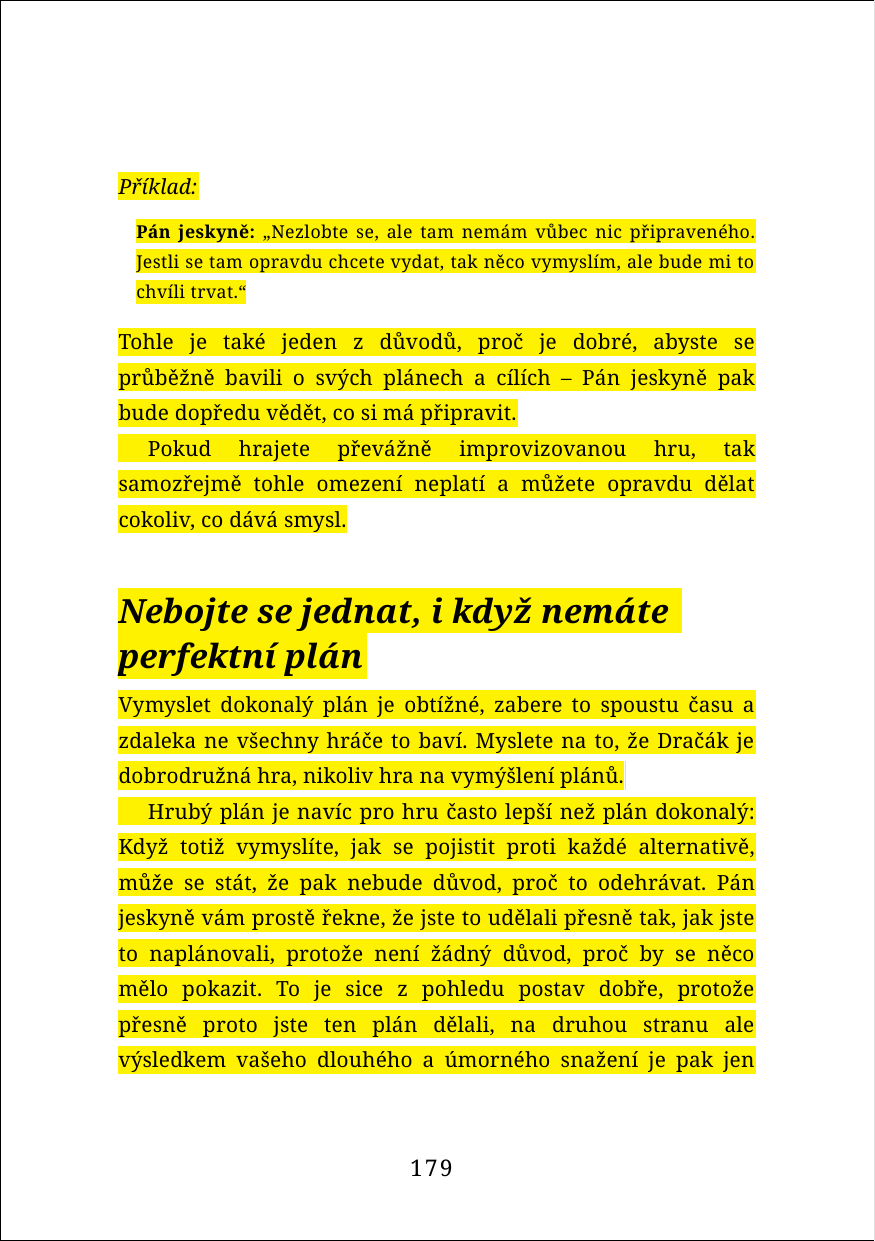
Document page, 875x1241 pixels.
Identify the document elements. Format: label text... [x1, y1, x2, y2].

text Příklad: [118, 172, 756, 200]
text Tohle je také jeden z důvodů, proč je dobré, abyste se průběžně bavili o svých plánech a cílích – Pán jeskyně pak bude dopředu vědět, co si má připravit. Pokud hrajete převážně improvizovanou hru, tak samozřejmě tohle omezení neplatí a můžete opravdu dělat cokoliv, co dává smysl. [118, 327, 756, 533]
text Vymyslet dokonalý plán je obtížné, zabere to spoustu času a zdaleka ne všechny hráče to baví. Myslete na to, že Dračák je dobrodružná hra, nikoliv hra na vymýšlení plánů. Hrubý plán je navíc pro hru často lepší než plán dokonalý: Když totiž vymyslíte, jak se pojistit proti každé alternativě, může se stát, že pak nebude důvod, proč to odehrávat. Pán jeskyně vám prostě řekne, že jste to udělali přesně tak, jak jste to naplánovali, protože není žádný důvod, proč by se něco mělo pokazit. To je sice z pohledu postav dobře, protože přesně proto jste ten plán dělali, na druhou stranu ale výsledkem vašeho dlouhého a úmorného snažení je pak jen [118, 690, 756, 1074]
subtitle Nebojte se jednat, i když nemáte perfektní plán [118, 588, 756, 679]
text Pán jeskyně: „Nezlobte se, ale tam nemám vůbec nic připraveného. Jestli se tam opravdu chcete vydat, tak něco vymyslím, ale bude mi to chvíli trvat.“ [136, 219, 756, 304]
